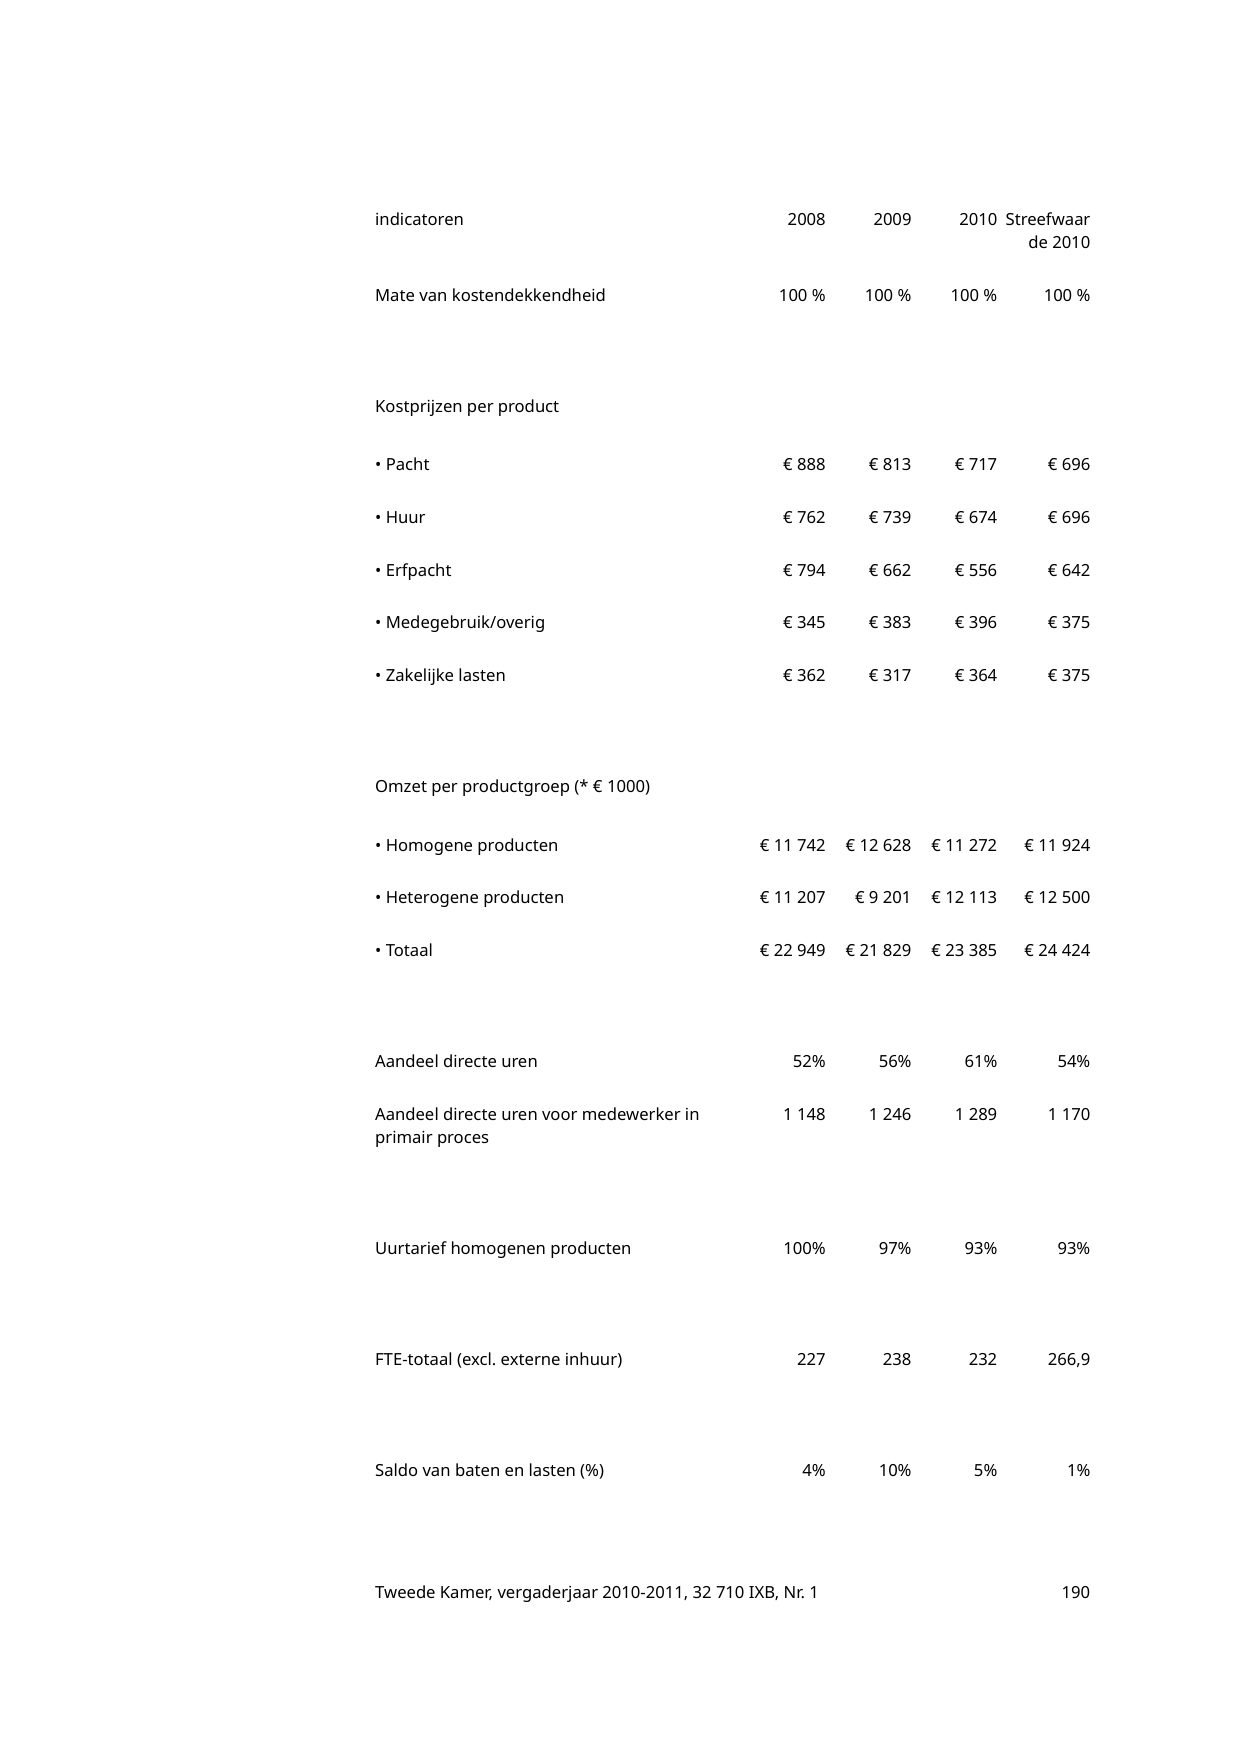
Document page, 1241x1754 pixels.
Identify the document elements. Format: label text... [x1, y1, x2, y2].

table_cell 1 170 [997, 1103, 1090, 1178]
table_cell [375, 991, 740, 1050]
table_cell [825, 1400, 911, 1459]
table_cell [997, 716, 1090, 775]
table_cell [375, 716, 740, 775]
table_cell 1 148 [740, 1103, 825, 1178]
table_cell € 375 [997, 611, 1090, 664]
table_cell [740, 991, 825, 1050]
table_header 2010 [911, 208, 997, 283]
table_cell [825, 1289, 911, 1348]
table_cell 266,9 [997, 1348, 1090, 1400]
table_cell € 762 [740, 506, 825, 558]
table_cell [375, 1178, 740, 1236]
table_cell [997, 1400, 1090, 1459]
table_cell [375, 1289, 740, 1348]
table_cell € 717 [911, 453, 997, 506]
table_cell 93% [911, 1236, 997, 1289]
table_cell 97% [825, 1236, 911, 1289]
table_cell € 23 385 [911, 939, 997, 991]
table_cell 5% [911, 1459, 997, 1511]
table_cell [740, 716, 825, 775]
table_cell [740, 775, 825, 833]
table_cell [825, 1178, 911, 1236]
table_cell € 11 924 [997, 833, 1090, 886]
table_cell € 11 207 [740, 886, 825, 939]
table_cell € 11 272 [911, 833, 997, 886]
table_cell 56% [825, 1050, 911, 1103]
table_cell 100 % [825, 283, 911, 336]
table_cell Aandeel directe uren voor medewerker in primair proces [375, 1103, 740, 1178]
table_cell 1 246 [825, 1103, 911, 1178]
table_cell € 12 113 [911, 886, 997, 939]
table_cell • Heterogene producten [375, 886, 740, 939]
table_header 2008 [740, 208, 825, 283]
table_cell Uurtarief homogenen producten [375, 1236, 740, 1289]
table_cell € 739 [825, 506, 911, 558]
table_cell € 662 [825, 558, 911, 611]
table_cell [740, 1400, 825, 1459]
table_cell 52% [740, 1050, 825, 1103]
table_cell [911, 1400, 997, 1459]
table_cell • Erfpacht [375, 558, 740, 611]
table_cell € 21 829 [825, 939, 911, 991]
table_cell 54% [997, 1050, 1090, 1103]
table_cell FTE-totaal (excl. externe inhuur) [375, 1348, 740, 1400]
table_cell • Zakelijke lasten [375, 664, 740, 716]
table_cell € 317 [825, 664, 911, 716]
table_cell [997, 395, 1090, 453]
table_cell € 24 424 [997, 939, 1090, 991]
table_cell Mate van kostendekkendheid [375, 283, 740, 336]
table_cell € 794 [740, 558, 825, 611]
table_cell • Huur [375, 506, 740, 558]
table_cell 10% [825, 1459, 911, 1511]
table_cell [740, 395, 825, 453]
table_cell 238 [825, 1348, 911, 1400]
table_cell [911, 1289, 997, 1348]
table_cell Kostprijzen per product [375, 395, 740, 453]
table_cell 100 % [997, 283, 1090, 336]
table_cell • Homogene producten [375, 833, 740, 886]
table_cell [375, 336, 740, 394]
table_cell [825, 775, 911, 833]
table_cell 100% [740, 1236, 825, 1289]
table_cell [825, 716, 911, 775]
table_cell 100 % [740, 283, 825, 336]
table_cell € 696 [997, 506, 1090, 558]
table_cell Aandeel directe uren [375, 1050, 740, 1103]
table_cell 227 [740, 1348, 825, 1400]
table_cell [911, 395, 997, 453]
table_header indicatoren [375, 208, 740, 283]
table_cell € 345 [740, 611, 825, 664]
table_cell € 22 949 [740, 939, 825, 991]
table_cell € 12 628 [825, 833, 911, 886]
table_cell € 556 [911, 558, 997, 611]
table_cell € 888 [740, 453, 825, 506]
table_cell Omzet per productgroep (* € 1000) [375, 775, 740, 833]
table_header Streefwaarde 2010 [997, 208, 1090, 283]
table_cell [825, 336, 911, 394]
table_cell 4% [740, 1459, 825, 1511]
table_cell 61% [911, 1050, 997, 1103]
table_cell 1% [997, 1459, 1090, 1511]
table_cell € 383 [825, 611, 911, 664]
table_cell € 11 742 [740, 833, 825, 886]
table_cell 1 289 [911, 1103, 997, 1178]
table_cell € 642 [997, 558, 1090, 611]
table_cell [740, 336, 825, 394]
table_cell [911, 336, 997, 394]
table_cell € 396 [911, 611, 997, 664]
table_cell [740, 1289, 825, 1348]
table_cell € 12 500 [997, 886, 1090, 939]
table_cell € 696 [997, 453, 1090, 506]
table_cell € 364 [911, 664, 997, 716]
table_cell [911, 991, 997, 1050]
table_cell € 375 [997, 664, 1090, 716]
table_cell [997, 336, 1090, 394]
table_cell [911, 716, 997, 775]
table_cell • Pacht [375, 453, 740, 506]
table_cell [825, 991, 911, 1050]
table_cell € 362 [740, 664, 825, 716]
table_cell [997, 775, 1090, 833]
table_cell € 674 [911, 506, 997, 558]
table_cell 232 [911, 1348, 997, 1400]
table_cell [911, 775, 997, 833]
table_cell Saldo van baten en lasten (%) [375, 1459, 740, 1511]
table_cell [375, 1400, 740, 1459]
table_header 2009 [825, 208, 911, 283]
table_cell [740, 1178, 825, 1236]
table_cell [825, 395, 911, 453]
table_cell [911, 1178, 997, 1236]
table_cell [997, 991, 1090, 1050]
table_cell 93% [997, 1236, 1090, 1289]
table_cell 100 % [911, 283, 997, 336]
table_cell [997, 1178, 1090, 1236]
table_cell • Medegebruik/overig [375, 611, 740, 664]
table_cell • Totaal [375, 939, 740, 991]
table_cell [997, 1289, 1090, 1348]
table_cell € 9 201 [825, 886, 911, 939]
table_cell € 813 [825, 453, 911, 506]
